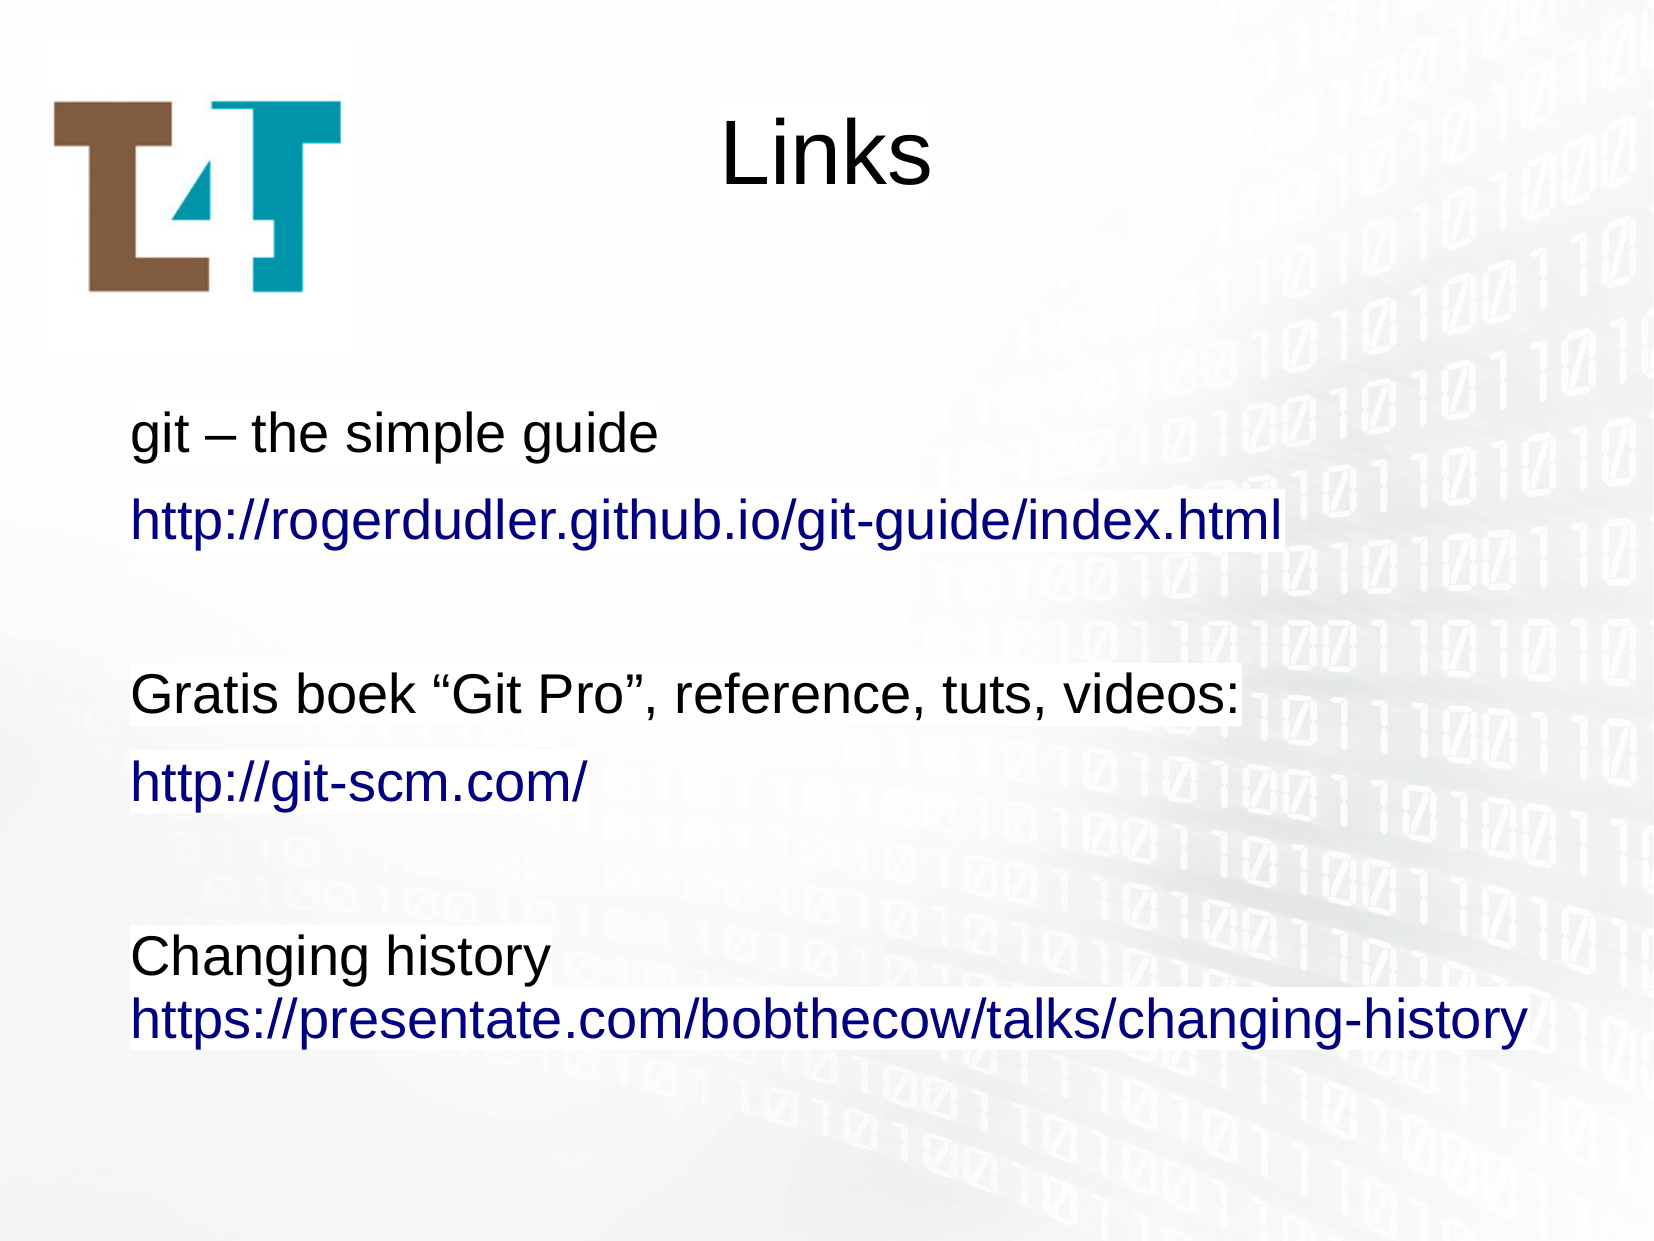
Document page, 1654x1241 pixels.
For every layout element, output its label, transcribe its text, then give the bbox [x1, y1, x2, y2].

list git – the simple guide http://rogerdudler.github.io/git-guide/index.html Gratis boek “Git Pro”, reference, tuts, videos: http://git-scm.com/ Changing history https://presentate.com/bobthecow/talks/changing-history [70, 401, 1559, 1057]
title Links [82, 49, 1571, 257]
picture [0, 0, 1654, 1241]
